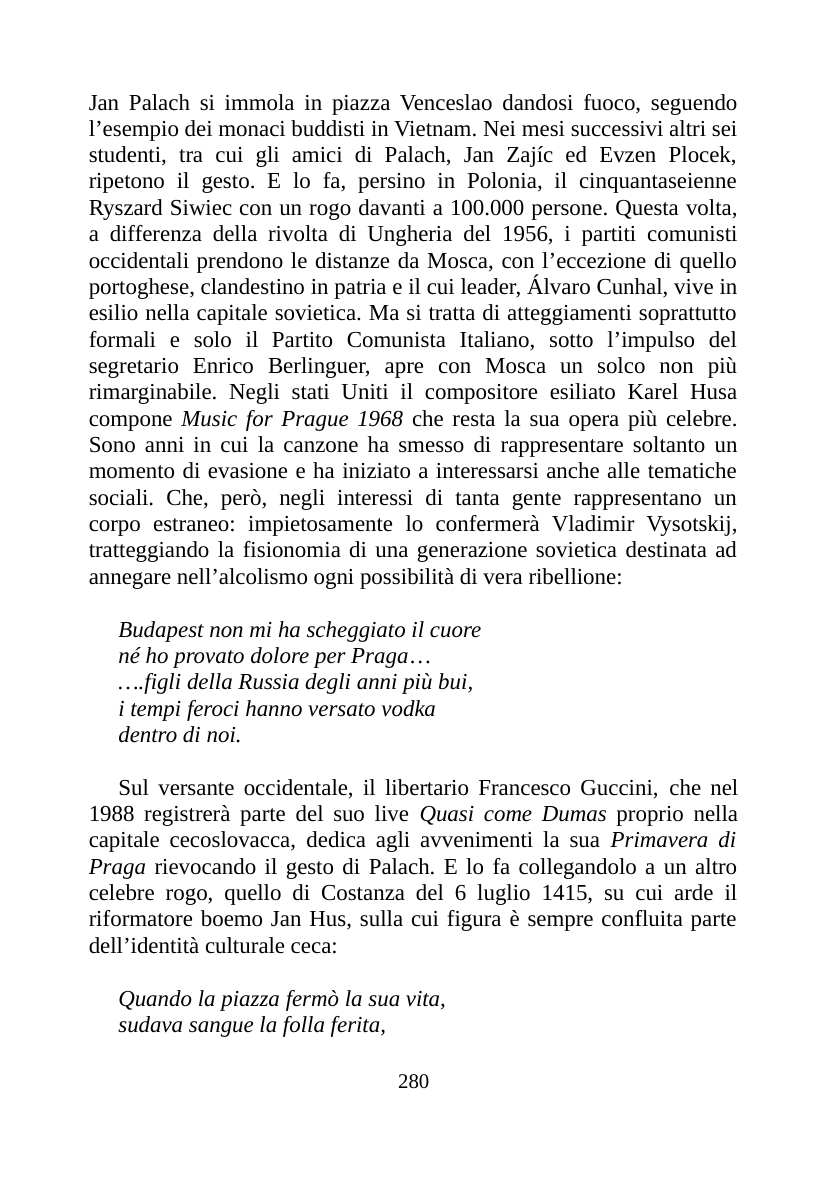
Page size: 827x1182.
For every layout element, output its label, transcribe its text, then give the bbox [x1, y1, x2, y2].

text Budapest non mi ha scheggiato il cuore [88, 616, 738, 642]
text né ho provato dolore per Praga… [88, 642, 738, 668]
text sudava sangue la folla ferita, [88, 1011, 738, 1037]
text ….figli della Russia degli anni più bui, [88, 668, 738, 695]
text Sul versante occidentale, il libertario Francesco Guccini, che nel 1988 registrerà parte del suo live Quasi come Dumas proprio nella capitale cecoslovacca, dedica agli avvenimenti la sua Primavera di Praga rievocando il gesto di Palach. E lo fa collegandolo a un altro celebre rogo, quello di Costanza del 6 luglio 1415, su cui arde il riformatore boemo Jan Hus, sulla cui figura è sempre confluita parte dell’identità culturale ceca: [88, 774, 738, 958]
text Jan Palach si immola in piazza Venceslao dandosi fuoco, seguendo l’esempio dei monaci buddisti in Vietnam. Nei mesi successivi altri sei studenti, tra cui gli amici di Palach, Jan Zajíc ed Evzen Plocek, ripetono il gesto. E lo fa, persino in Polonia, il cinquantaseienne Ryszard Siwiec con un rogo davanti a 100.000 persone. Questa volta, a differenza della rivolta di Ungheria del 1956, i partiti comunisti occidentali prendono le distanze da Mosca, con l’eccezione di quello portoghese, clandestino in patria e il cui leader, Álvaro Cunhal, vive in esilio nella capitale sovietica. Ma si tratta di atteggiamenti soprattutto formali e solo il Partito Comunista Italiano, sotto l’impulso del segretario Enrico Berlinguer, apre con Mosca un solco non più rimarginabile. Negli stati Uniti il compositore esiliato Karel Husa compone Music for Prague 1968 che resta la sua opera più celebre. Sono anni in cui la canzone ha smesso di rappresentare soltanto un momento di evasione e ha iniziato a interessarsi anche alle tematiche sociali. Che, però, negli interessi di tanta gente rappresentano un corpo estraneo: impietosamente lo confermerà Vladimir Vysotskij, tratteggiando la fisionomia di una generazione sovietica destinata ad annegare nell’alcolismo ogni possibilità di vera ribellione: [88, 88, 738, 589]
text Quando la piazza fermò la sua vita, [88, 984, 738, 1011]
text dentro di noi. [88, 721, 738, 747]
text i tempi feroci hanno versato vodka [88, 695, 738, 721]
